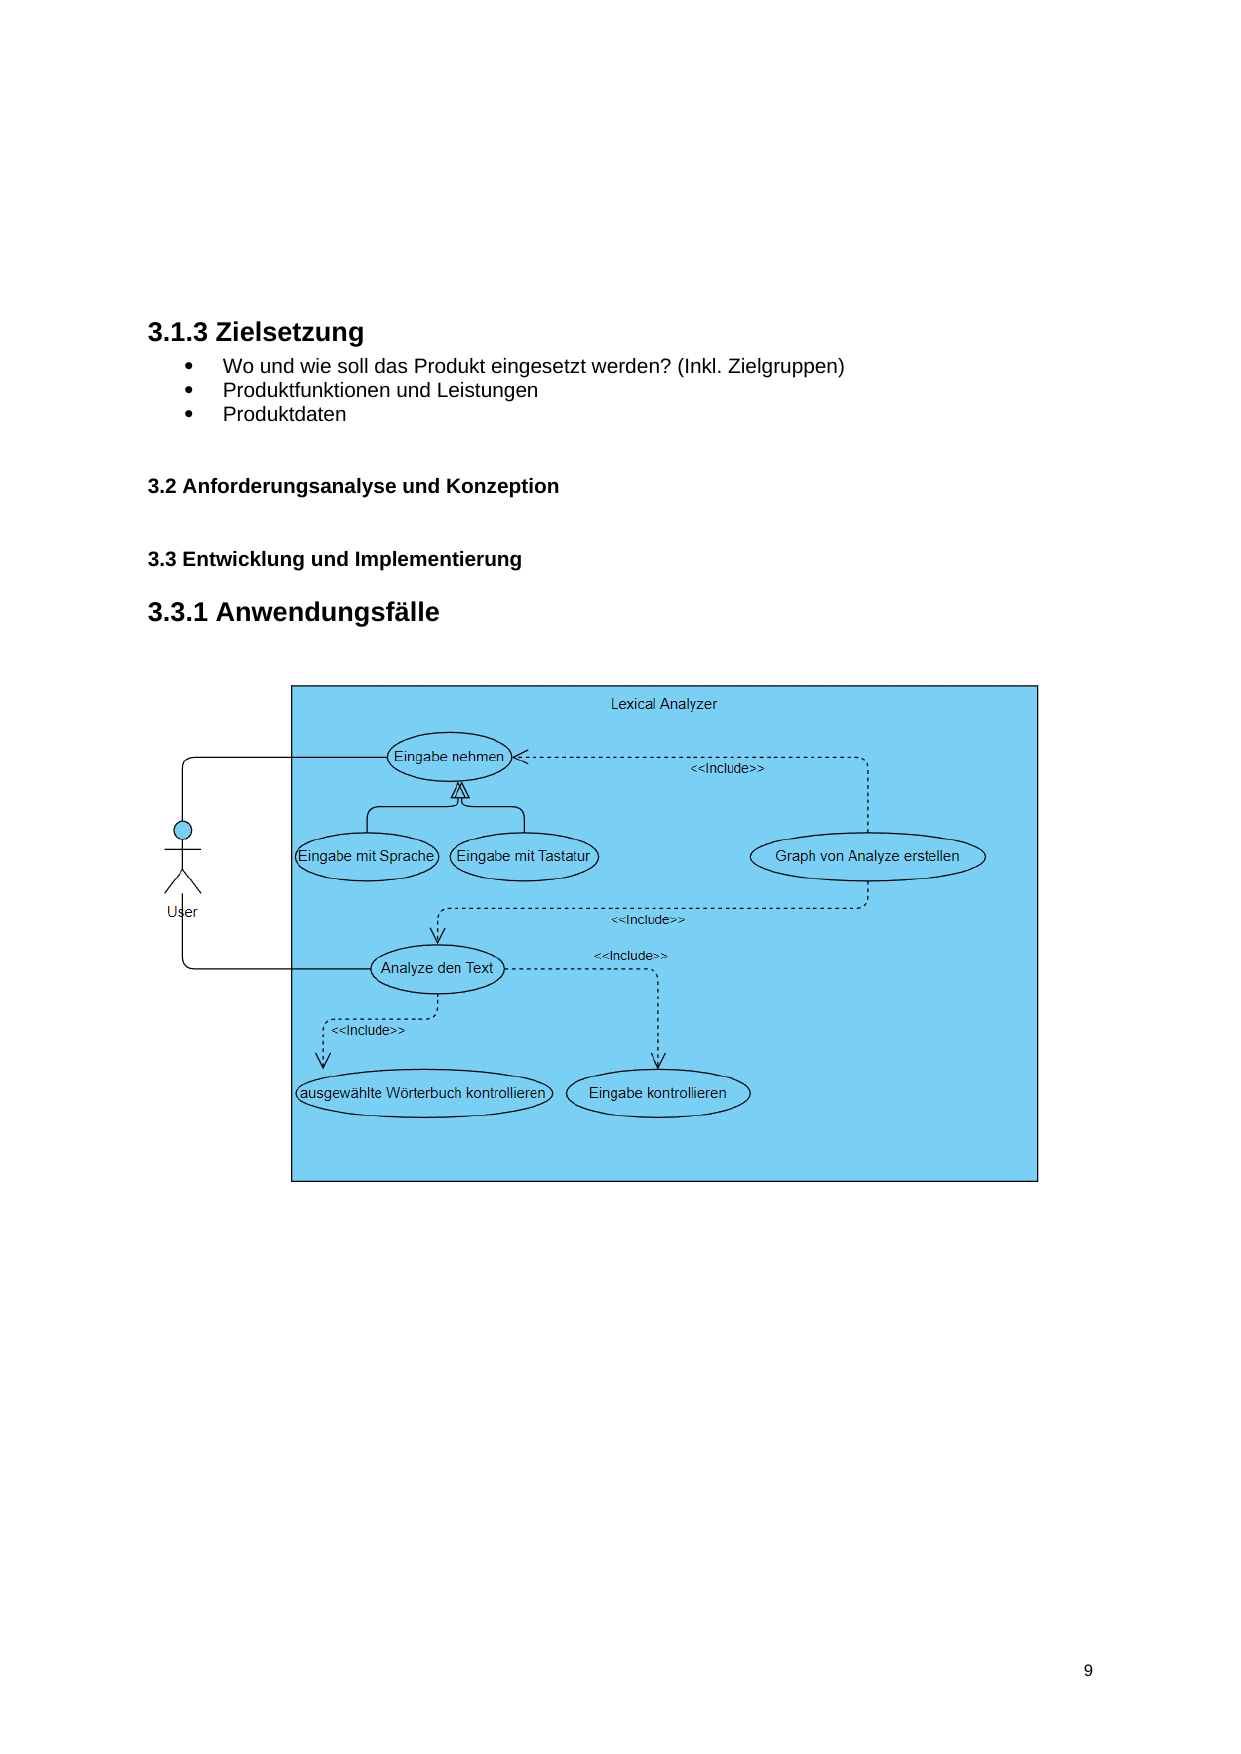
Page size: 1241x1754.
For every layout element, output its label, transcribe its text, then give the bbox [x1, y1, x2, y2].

subtitle 3.3 Entwicklung und Implementierung [148, 547, 1092, 571]
list Produktfunktionen und Leistungen [185, 378, 1092, 402]
list Wo und wie soll das Produkt eingesetzt werden? (Inkl. Zielgruppen) [185, 354, 1092, 378]
subtitle 3.3.1 Anwendungsfälle [148, 596, 1092, 627]
picture [151, 642, 1050, 1186]
subtitle 3.1.3 Zielsetzung [148, 316, 1092, 348]
list Produktdaten [185, 402, 1092, 426]
subtitle 3.2 Anforderungsanalyse und Konzeption [148, 474, 1092, 498]
